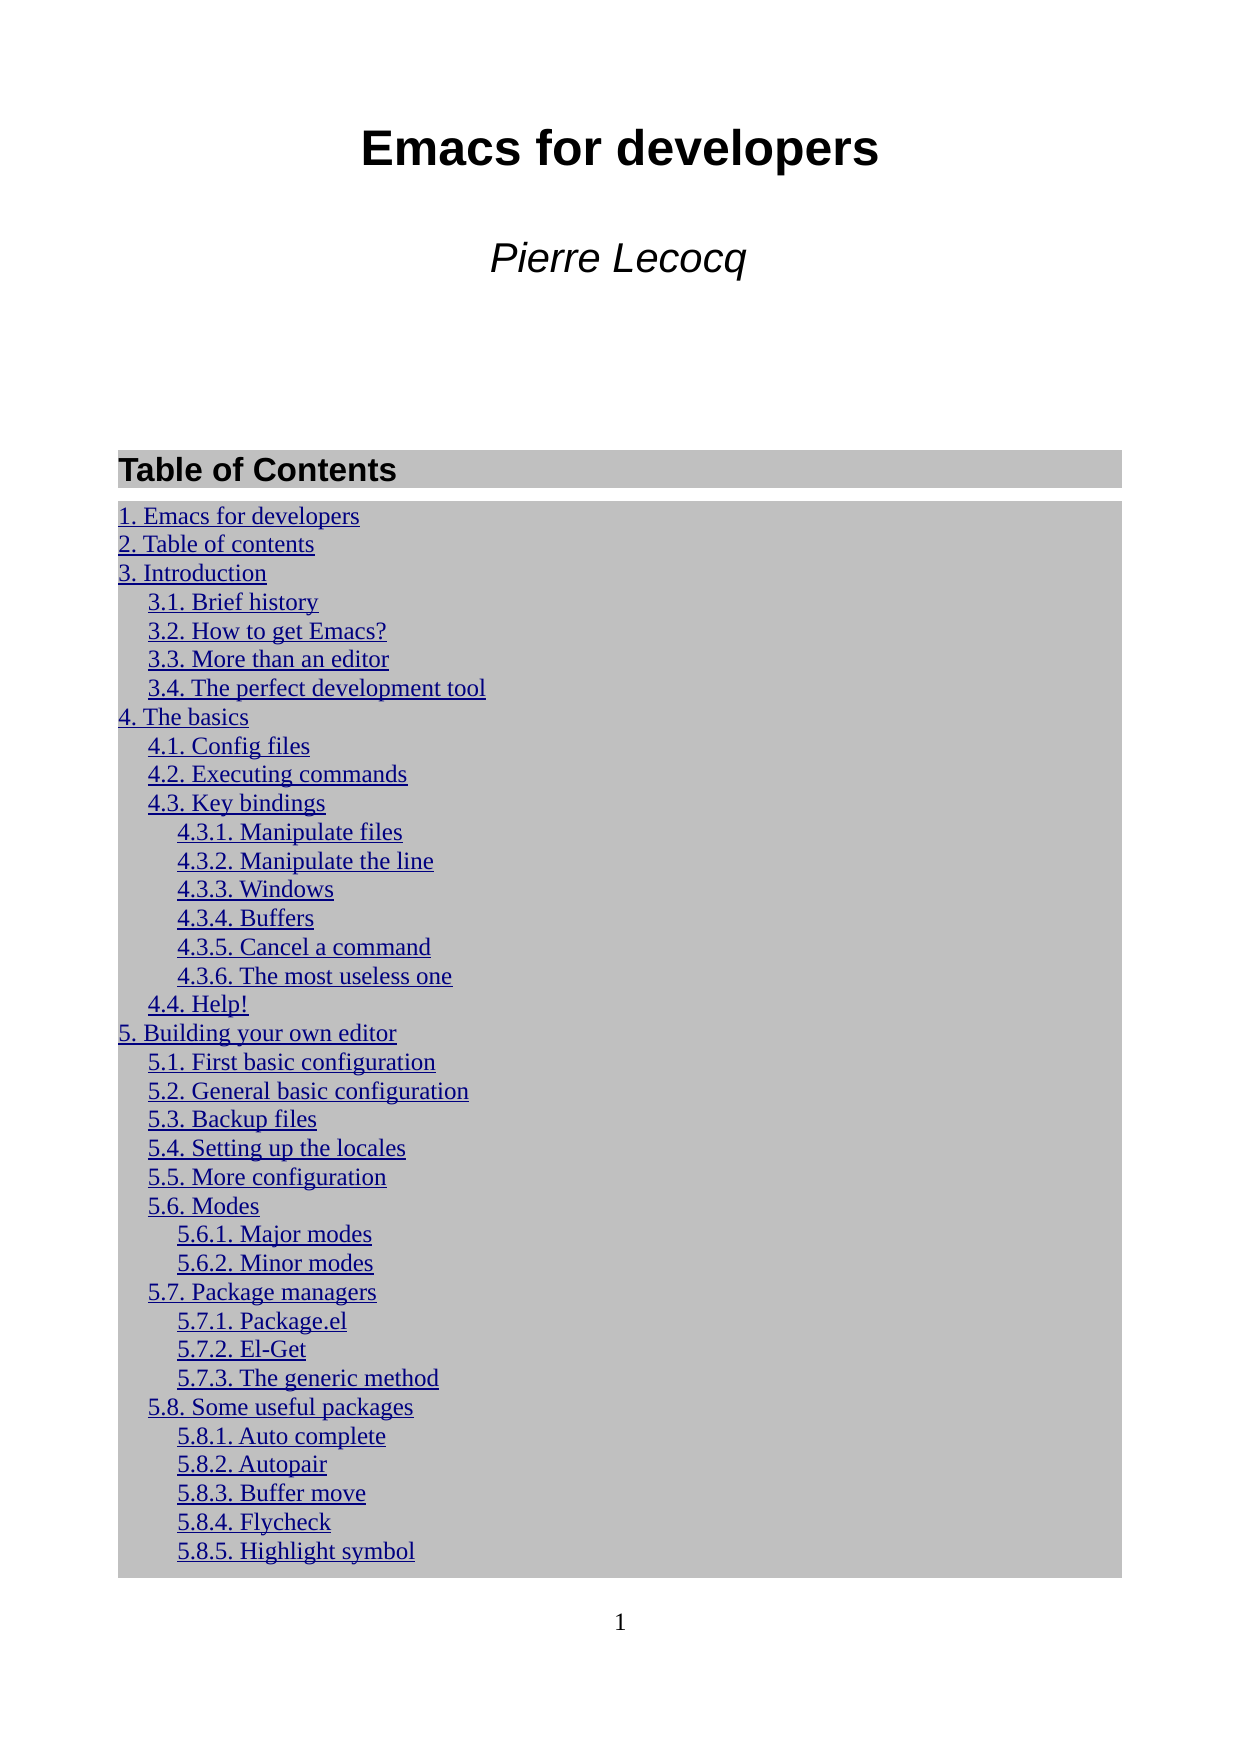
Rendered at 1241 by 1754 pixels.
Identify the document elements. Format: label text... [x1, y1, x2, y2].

title Emacs for developers [118, 118, 1122, 176]
text 4.3.6. The most useless one [177, 961, 1122, 989]
text 5.6. Modes [148, 1191, 1122, 1219]
text 4.3.1. Manipulate files [177, 817, 1122, 846]
text 3. Introduction [118, 558, 1122, 587]
text 3.1. Brief history [148, 587, 1122, 616]
text 3.2. How to get Emacs? [148, 616, 1122, 644]
text 3.3. More than an editor [148, 644, 1122, 673]
text 4.1. Config files [148, 731, 1122, 759]
text 1. Emacs for developers [118, 501, 1122, 529]
text 5.8.1. Auto complete [177, 1421, 1122, 1449]
text 4.3. Key bindings [148, 788, 1122, 817]
text 5.8.5. Highlight symbol [177, 1536, 1122, 1564]
text 4. The basics [118, 702, 1122, 731]
text 5.7.2. El-Get [177, 1334, 1122, 1363]
text 5.8.3. Buffer move [177, 1478, 1122, 1507]
text 4.3.3. Windows [177, 874, 1122, 903]
subtitle Table of Contents [118, 450, 1122, 488]
text 4.3.2. Manipulate the line [177, 846, 1122, 874]
text 5.7.1. Package.el [177, 1306, 1122, 1334]
text 5.5. More configuration [148, 1162, 1122, 1191]
text 5.8.4. Flycheck [177, 1507, 1122, 1536]
text 5.6.1. Major modes [177, 1219, 1122, 1248]
text 5.6.2. Minor modes [177, 1248, 1122, 1277]
text 4.3.4. Buffers [177, 903, 1122, 932]
text 5.3. Backup files [148, 1104, 1122, 1133]
text 4.4. Help! [148, 989, 1122, 1018]
text 5.7.3. The generic method [177, 1363, 1122, 1392]
subtitle Pierre Lecocq [118, 233, 1122, 281]
text 2. Table of contents [118, 529, 1122, 558]
text 5. Building your own editor [118, 1018, 1122, 1047]
text 5.1. First basic configuration [148, 1047, 1122, 1076]
text 5.8.2. Autopair [177, 1449, 1122, 1478]
text 5.4. Setting up the locales [148, 1133, 1122, 1162]
text 4.3.5. Cancel a command [177, 932, 1122, 961]
text 5.7. Package managers [148, 1277, 1122, 1306]
text 3.4. The perfect development tool [148, 673, 1122, 702]
text 5.2. General basic configuration [148, 1076, 1122, 1104]
text 4.2. Executing commands [148, 759, 1122, 788]
text 5.8. Some useful packages [148, 1392, 1122, 1421]
